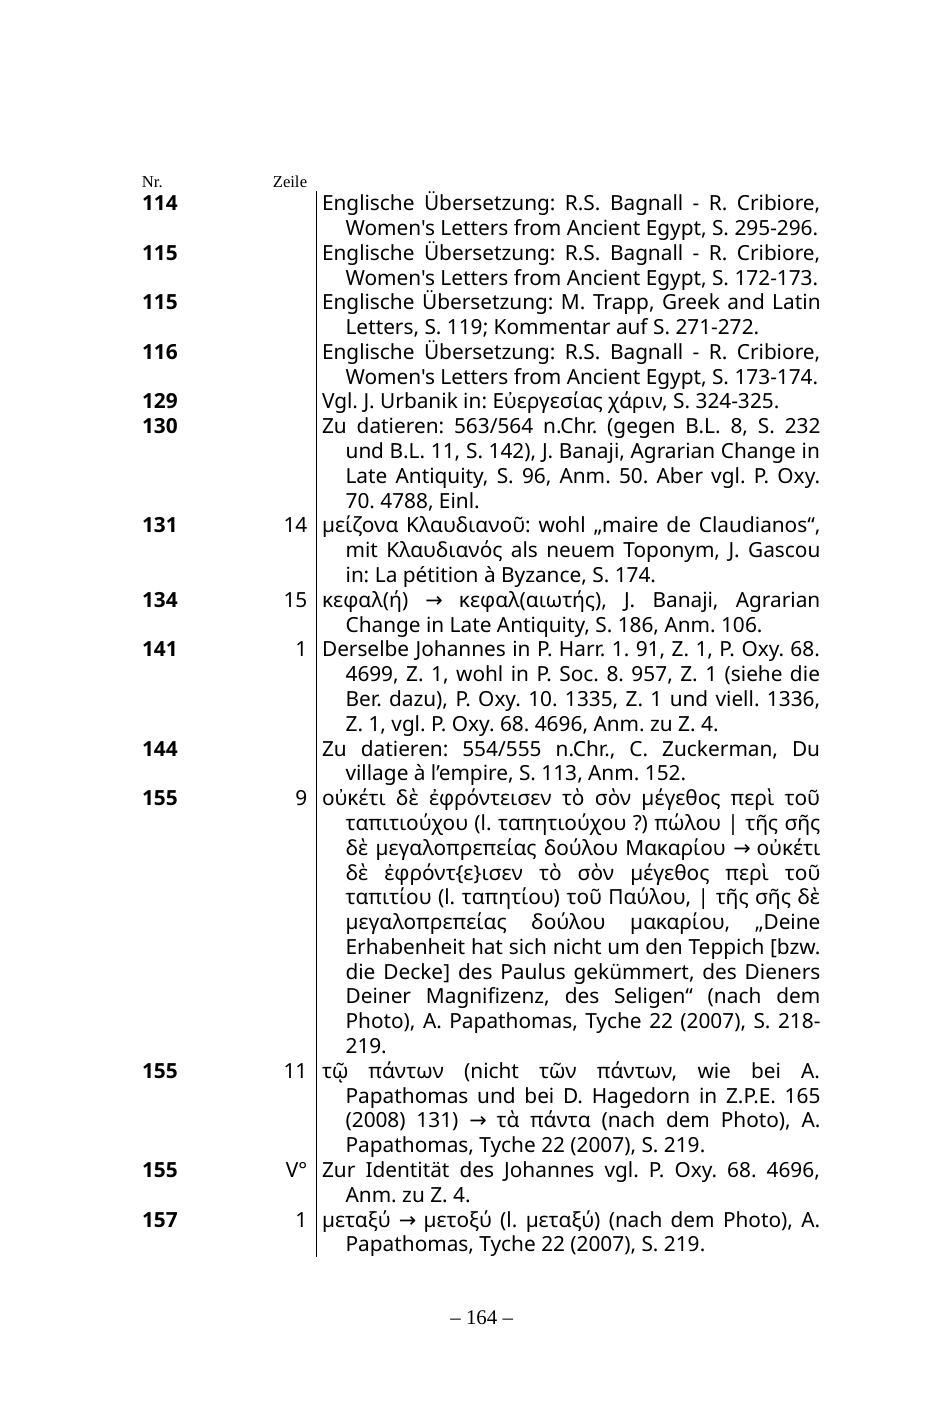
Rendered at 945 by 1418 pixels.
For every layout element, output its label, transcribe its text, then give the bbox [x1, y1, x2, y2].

table_cell 130 [136, 414, 224, 513]
table_cell Vgl. J. Urbanik in: Εὐεργεσίας χάριν, S. 324-325. [317, 389, 827, 414]
table_cell Englische Übersetzung: R.S. Bagnall - R. Cribiore, Women's Letters from Ancient Egypt, S. 295-296. [317, 191, 827, 240]
table_cell [224, 389, 316, 414]
table_cell [224, 340, 316, 389]
table_cell Zu datieren: 554/555 n.Chr., C. Zuckerman, Du village à l’empire, S. 113, Anm. 152. [317, 736, 827, 786]
table_cell 1 [224, 637, 316, 736]
table_cell 116 [136, 340, 224, 389]
table_cell 129 [136, 389, 224, 414]
table_cell 9 [224, 786, 316, 1058]
table_cell 115 [136, 290, 224, 339]
table_cell [224, 736, 316, 786]
table_cell [224, 240, 316, 290]
table_cell Englische Übersetzung: M. Trapp, Greek and Latin Letters, S. 119; Kommentar auf S. 271-272. [317, 290, 827, 339]
table_cell 115 [136, 240, 224, 290]
table_cell μείζονα Κλαυδιανοῦ: wohl „maire de Claudianos“, mit Κλαυδιανός als neuem Toponym, J. Gascou in: La pétition à Byzance, S. 174. [317, 513, 827, 587]
table_cell 15 [224, 588, 316, 637]
table_cell [224, 290, 316, 339]
table_cell 155 [136, 1059, 224, 1158]
table_cell 131 [136, 513, 224, 587]
table_cell 14 [224, 513, 316, 587]
table_cell V° [224, 1158, 316, 1207]
table_cell κεφαλ(ή) → κεφαλ(αιωτής), J. Banaji, Agrarian Change in Late Antiquity, S. 186, Anm. 106. [317, 588, 827, 637]
table_cell [224, 191, 316, 240]
table_cell οὐκέτι δὲ ἐφρόντεισεν τὸ σὸν μέγεθος περὶ τοῦ ταπιτιούχου (l. ταπητιούχου ?) πώλου | τῆς σῆς δὲ μεγαλοπρεπείας δούλου Μακαρίου → οὐκέτι δὲ ἐφρόντ{ε}ισεν τὸ σὸν μέγεθος περὶ τοῦ ταπιτίου (l. ταπητίου) τοῦ Παύλου, | τῆς σῆς δὲ μεγαλοπρεπείας δούλου μακαρίου, „Deine Erhabenheit hat sich nicht um den Teppich [bzw. die Decke] des Paulus gekümmert, des Dieners Deiner Magnifizenz, des Seligen“ (nach dem Photo), A. Papathomas, Tyche 22 (2007), S. 218-219. [317, 786, 827, 1058]
table_cell 1 [224, 1207, 316, 1257]
table_cell Englische Übersetzung: R.S. Bagnall - R. Cribiore, Women's Letters from Ancient Egypt, S. 172-173. [317, 240, 827, 290]
table_cell 155 [136, 786, 224, 1058]
table_cell Zur Identität des Johannes vgl. P. Oxy. 68. 4696, Anm. zu Z. 4. [317, 1158, 827, 1207]
table_cell 114 [136, 191, 224, 240]
table_cell 141 [136, 637, 224, 736]
table_cell Zu datieren: 563/564 n.Chr. (gegen B.L. 8, S. 232 und B.L. 11, S. 142), J. Banaji, Agrarian Change in Late Antiquity, S. 96, Anm. 50. Aber vgl. P. Oxy. 70. 4788, Einl. [317, 414, 827, 513]
table_cell Derselbe Johannes in P. Harr. 1. 91, Z. 1, P. Oxy. 68. 4699, Z. 1, wohl in P. Soc. 8. 957, Z. 1 (siehe die Ber. dazu), P. Oxy. 10. 1335, Z. 1 und viell. 1336, Z. 1, vgl. P. Oxy. 68. 4696, Anm. zu Z. 4. [317, 637, 827, 736]
table_cell μεταξύ → μετοξύ (l. μεταξύ) (nach dem Photo), A. Papathomas, Tyche 22 (2007), S. 219. [317, 1207, 827, 1257]
table_cell 11 [224, 1059, 316, 1158]
table_cell Englische Übersetzung: R.S. Bagnall - R. Cribiore, Women's Letters from Ancient Egypt, S. 173-174. [317, 340, 827, 389]
table_cell 155 [136, 1158, 224, 1207]
table_cell 134 [136, 588, 224, 637]
table_cell 144 [136, 736, 224, 786]
table_cell [224, 414, 316, 513]
table_cell 157 [136, 1207, 224, 1257]
table_cell τῷ πάντων (nicht τῶν πάντων, wie bei A. Papathomas und bei D. Hagedorn in Z.P.E. 165 (2008) 131) → τὰ πάντα (nach dem Photo), A. Papathomas, Tyche 22 (2007), S. 219. [317, 1059, 827, 1158]
